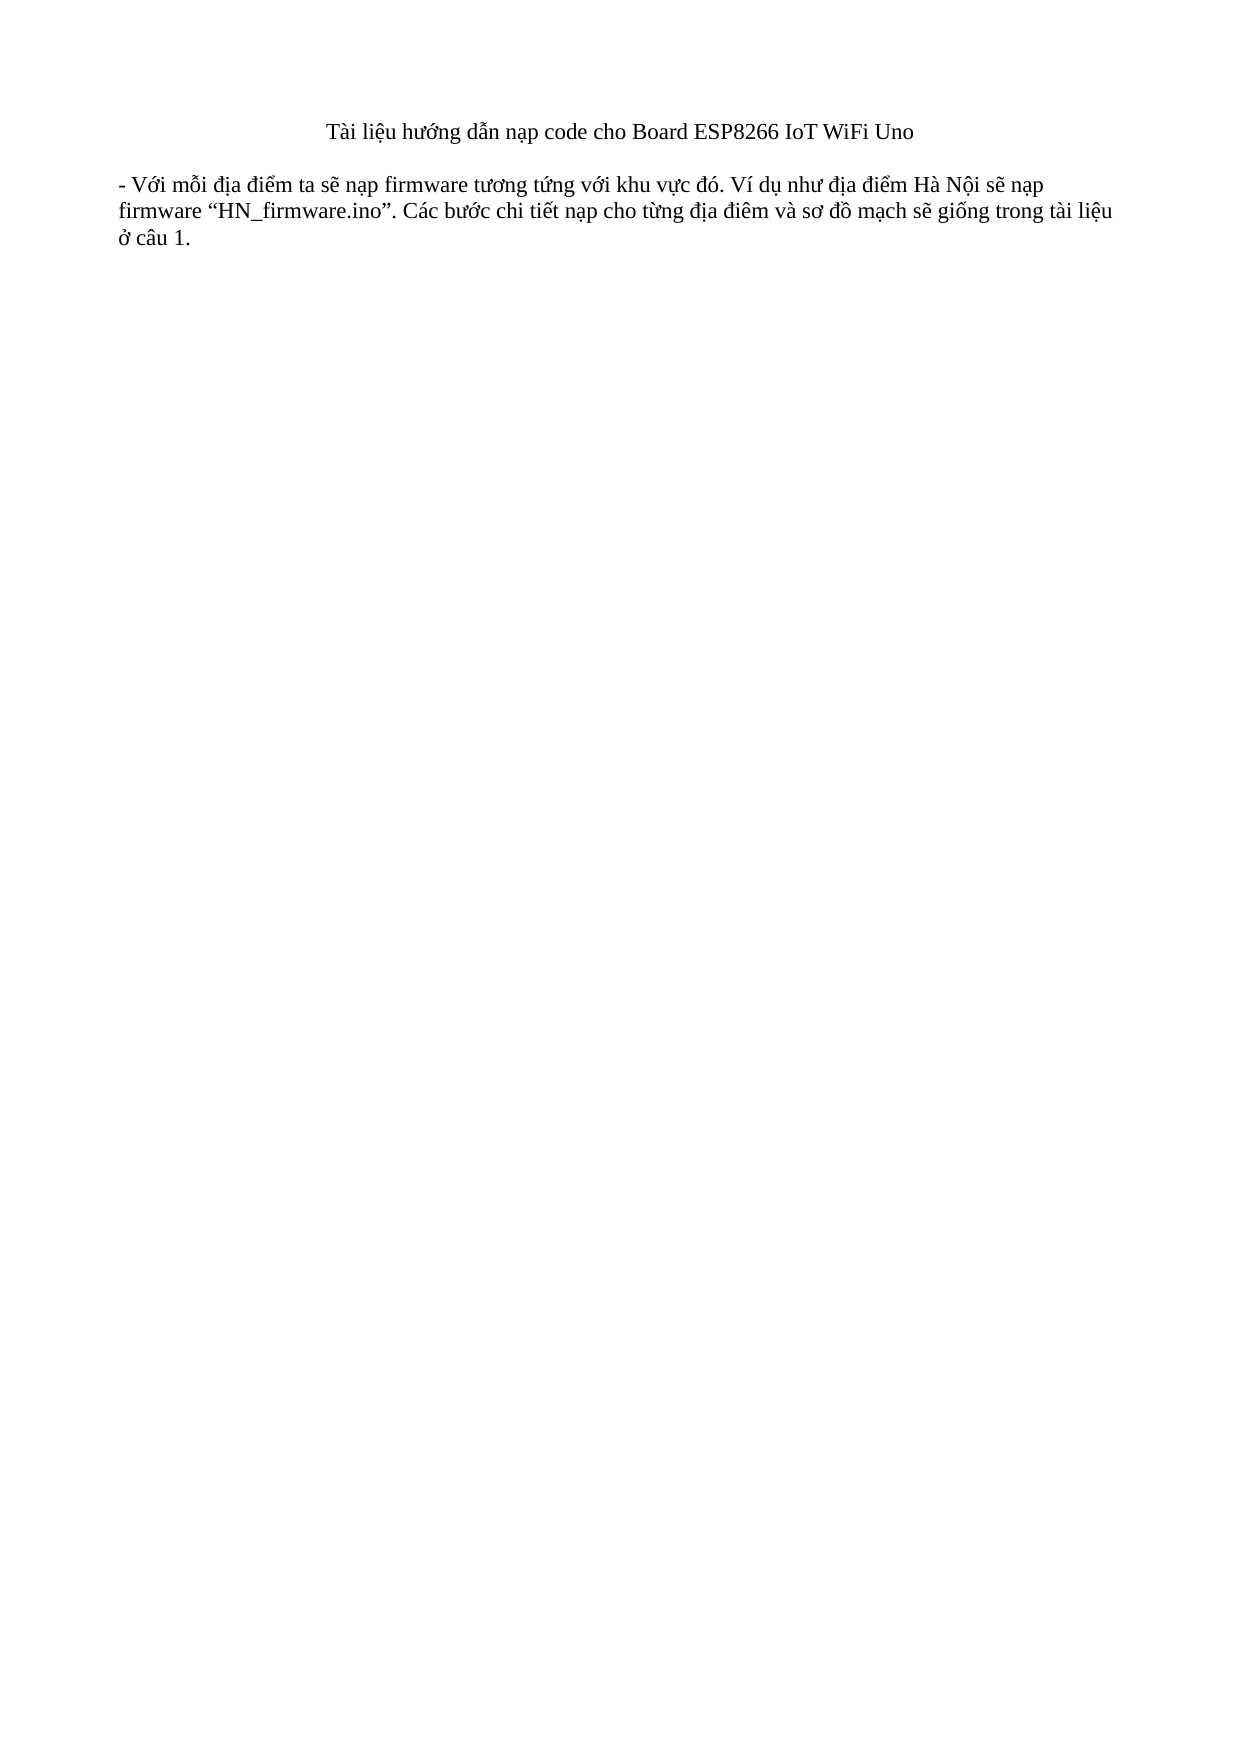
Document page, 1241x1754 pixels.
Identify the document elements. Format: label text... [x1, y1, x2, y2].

text Tài liệu hướng dẫn nạp code cho Board ESP8266 IoT WiFi Uno [118, 118, 1122, 144]
text - Với mỗi địa điểm ta sẽ nạp firmware tương tứng với khu vực đó. Ví dụ như địa điểm Hà Nội sẽ nạp firmware “HN_firmware.ino”. Các bước chi tiết nạp cho từng địa điêm và sơ đồ mạch sẽ giống trong tài liệu ở câu 1. [118, 171, 1122, 250]
